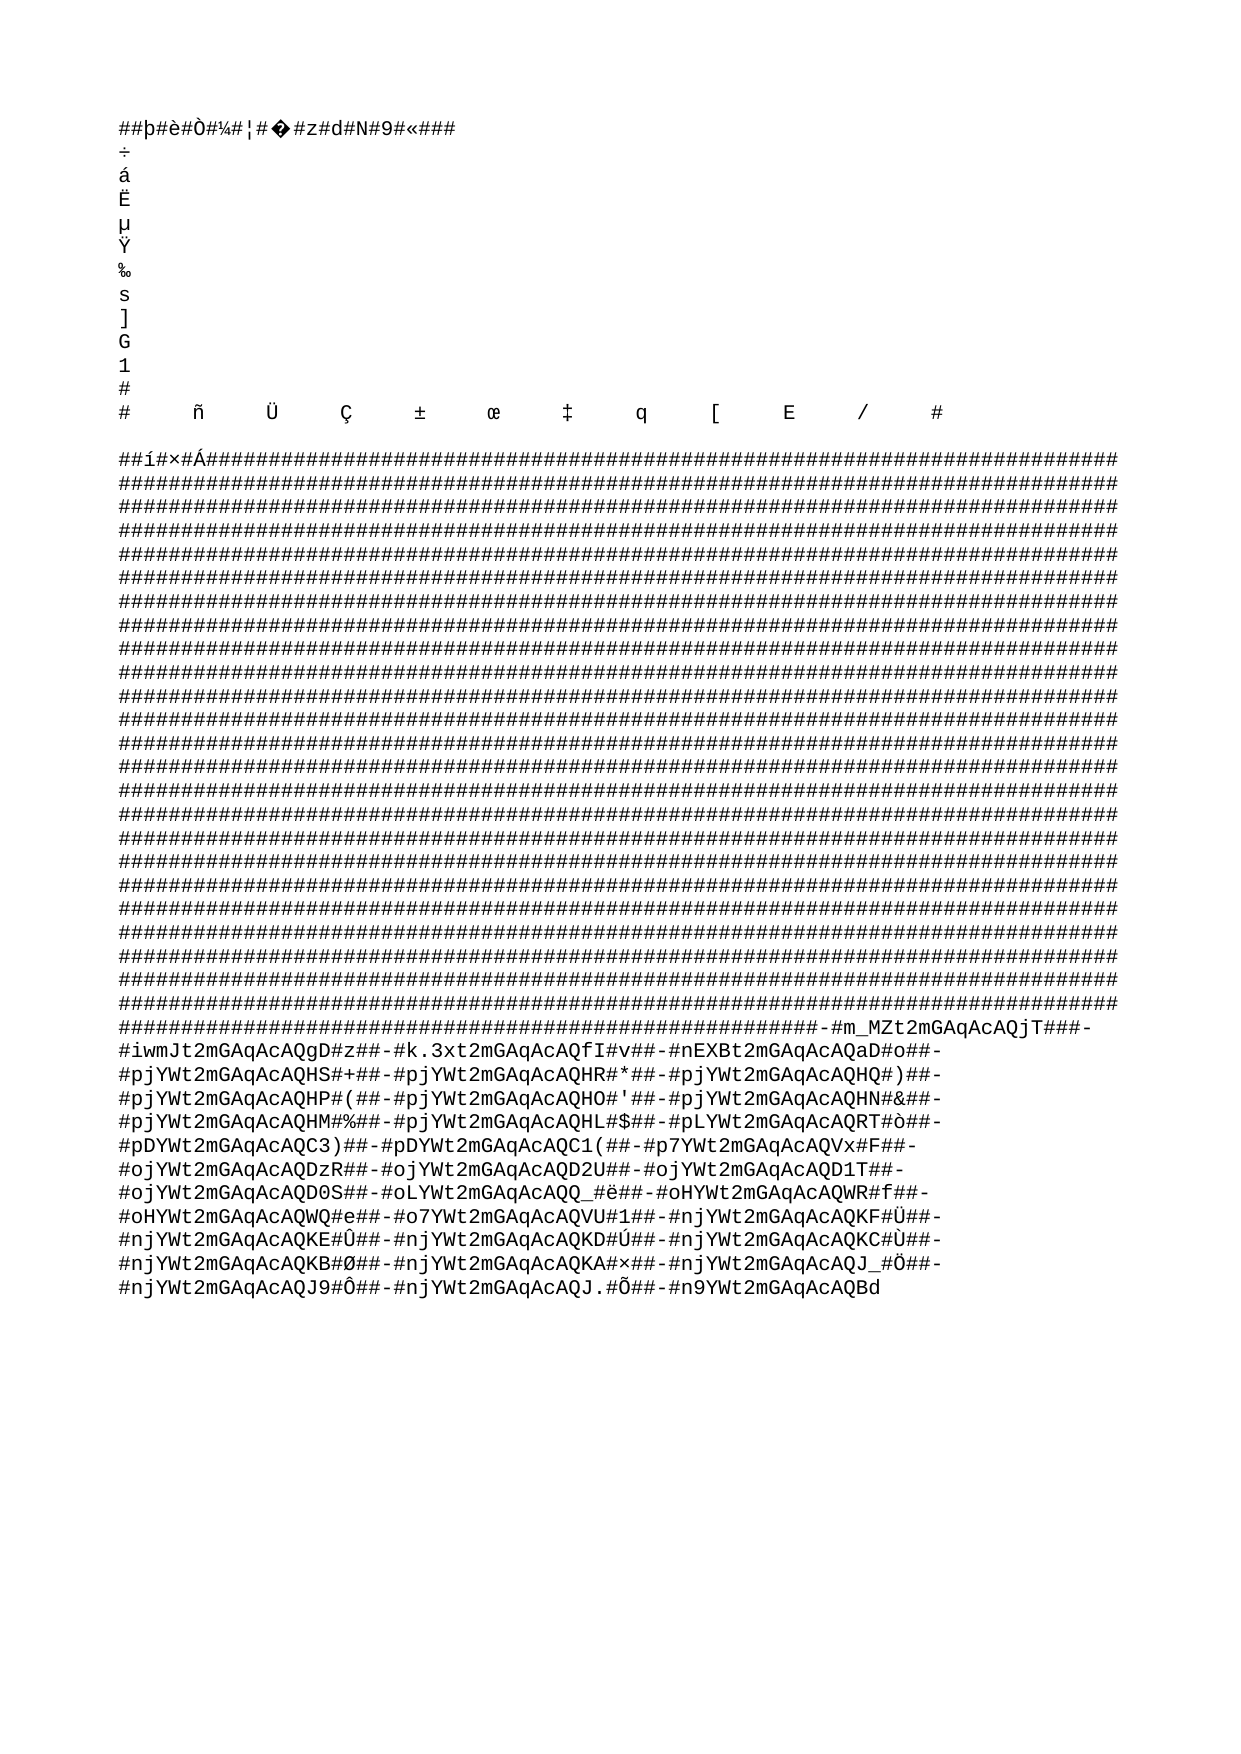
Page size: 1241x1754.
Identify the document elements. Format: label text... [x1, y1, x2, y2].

text ÷ á Ë µ Ÿ ‰ s ] G 1 # # ñ Ü Ç ± œ ‡ q [ E / # ##í#×#Á#################################################################################################################################################################################################################################################################################################################################################################################################################################################################################################################################################################################################################################################################################################################################################################################################################################################################################################################################################################################################################################################################################################################################################################################################################################################################################################################################################################################################################################################################################################################################################################################################################################################################################################################################################################################################################################################################################################################################################################################################################################################-#m_MZt2mGAqAcAQjT###-#iwmJt2mGAqAcAQgD#z##-#k.3xt2mGAqAcAQfI#v##-#nEXBt2mGAqAcAQaD#o##-#pjYWt2mGAqAcAQHS#+##-#pjYWt2mGAqAcAQHR#*##-#pjYWt2mGAqAcAQHQ#)##-#pjYWt2mGAqAcAQHP#(##-#pjYWt2mGAqAcAQHO#'##-#pjYWt2mGAqAcAQHN#&##-#pjYWt2mGAqAcAQHM#%##-#pjYWt2mGAqAcAQHL#$##-#pLYWt2mGAqAcAQRT#ò##-#pDYWt2mGAqAcAQC3)##-#pDYWt2mGAqAcAQC1(##-#p7YWt2mGAqAcAQVx#F##-#ojYWt2mGAqAcAQDzR##-#ojYWt2mGAqAcAQD2U##-#ojYWt2mGAqAcAQD1T##-#ojYWt2mGAqAcAQD0S##-#oLYWt2mGAqAcAQQ_#ë##-#oHYWt2mGAqAcAQWR#f##-#oHYWt2mGAqAcAQWQ#e##-#o7YWt2mGAqAcAQVU#1##-#njYWt2mGAqAcAQKF#Ü##-#njYWt2mGAqAcAQKE#Û##-#njYWt2mGAqAcAQKD#Ú##-#njYWt2mGAqAcAQKC#Ù##-#njYWt2mGAqAcAQKB#Ø##-#njYWt2mGAqAcAQKA#×##-#njYWt2mGAqAcAQJ_#Ö##-#njYWt2mGAqAcAQJ9#Ô##-#njYWt2mGAqAcAQJ.#Õ##-#n9YWt2mGAqAcAQBd [118, 142, 1122, 1300]
text ##þ#è#Ò#¼#¦#�#z#d#N#9#«### [118, 118, 1122, 142]
